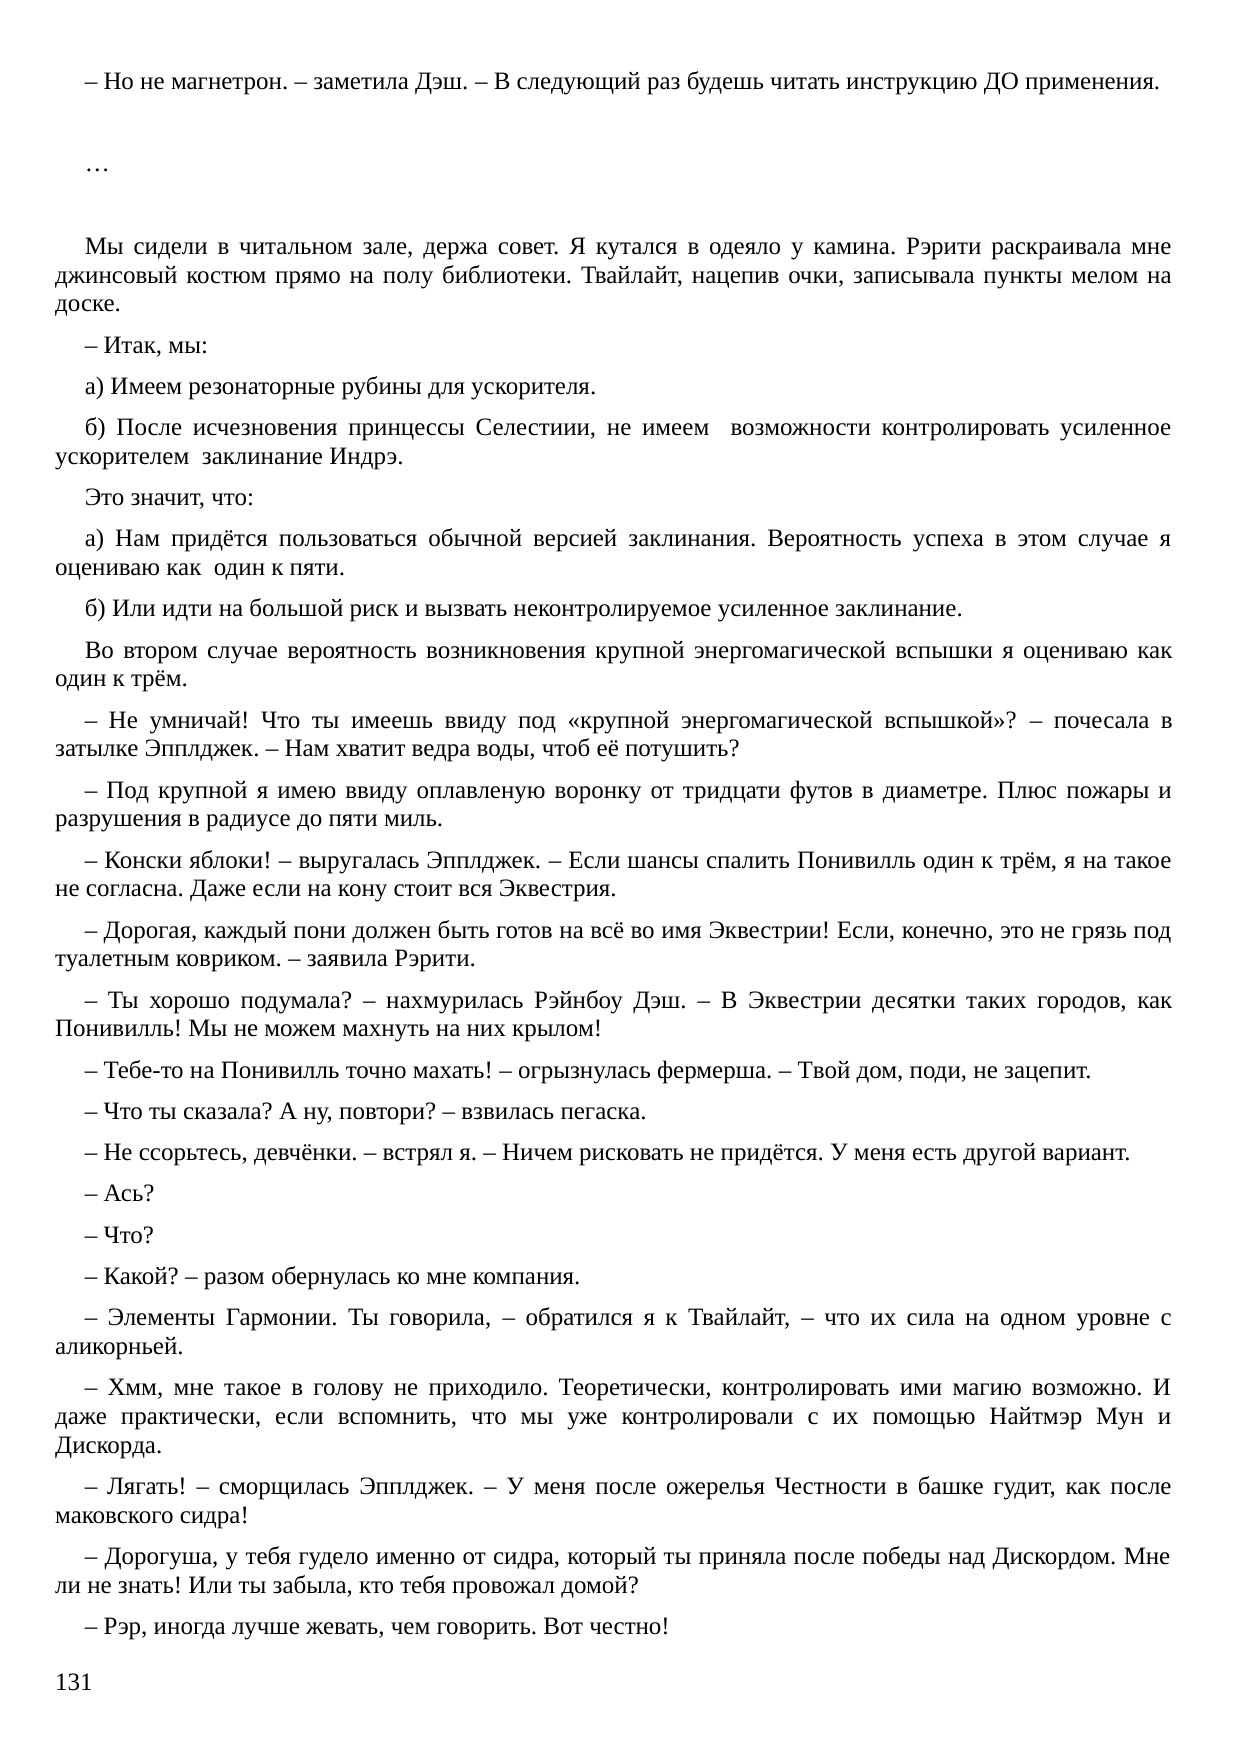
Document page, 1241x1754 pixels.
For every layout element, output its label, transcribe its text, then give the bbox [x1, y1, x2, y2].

text – Итак, мы: [55, 330, 1173, 358]
text б) После исчезновения принцессы Селестиии, не имеем возможности контролировать усиленное ускорителем заклинание Индрэ. [55, 412, 1173, 470]
text Это значит, что: [55, 482, 1173, 511]
text – Лягать! – сморщилась Эпплджек. – У меня после ожерелья Честности в башке гудит, как после маковского сидра! [55, 1471, 1173, 1528]
text – Что? [55, 1220, 1173, 1248]
text – Ась? [55, 1178, 1173, 1207]
text – Под крупной я имею ввиду оплавленую воронку от тридцати футов в диаметре. Плюс пожары и разрушения в радиусе до пяти миль. [55, 775, 1173, 832]
text Во втором случае вероятность возникновения крупной энергомагической вспышки я оцениваю как один к трём. [55, 635, 1173, 692]
text … [55, 148, 1173, 177]
text Мы сидели в читальном зале, держа совет. Я кутался в одеяло у камина. Рэрити раскраивала мне джинсовый костюм прямо на полу библиотеки. Твайлайт, нацепив очки, записывала пункты мелом на доске. [55, 231, 1173, 317]
text а) Имеем резонаторные рубины для ускорителя. [55, 371, 1173, 400]
text – Не ссорьтесь, девчёнки. – встрял я. – Ничем рисковать не придётся. У меня есть другой вариант. [55, 1137, 1173, 1166]
text – Элементы Гармонии. Ты говорила, – обратился я к Твайлайт, – что их сила на одном уровне с аликорньей. [55, 1302, 1173, 1360]
text – Не умничай! Что ты имеешь ввиду под «крупной энергомагической вспышкой»? – почесала в затылке Эпплджек. – Нам хватит ведра воды, чтоб её потушить? [55, 705, 1173, 762]
text – Но не магнетрон. – заметила Дэш. – В следующий раз будешь читать инструкцию ДО применения. [55, 66, 1173, 95]
text – Какой? – разом обернулась ко мне компания. [55, 1261, 1173, 1290]
text – Рэр, иногда лучше жевать, чем говорить. Вот честно! [55, 1611, 1173, 1640]
text а) Нам придётся пользоваться обычной версией заклинания. Вероятность успеха в этом случае я оцениваю как один к пяти. [55, 523, 1173, 581]
text б) Или идти на большой риск и вызвать неконтролируемое усиленное заклинание. [55, 593, 1173, 622]
text – Ты хорошо подумала? – нахмурилась Рэйнбоу Дэш. – В Эквестрии десятки таких городов, как Понивилль! Мы не можем махнуть на них крылом! [55, 985, 1173, 1042]
text – Дорогая, каждый пони должен быть готов на всё во имя Эквестрии! Если, конечно, это не грязь под туалетным ковриком. – заявила Рэрити. [55, 915, 1173, 972]
text – Дорогуша, у тебя гудело именно от сидра, который ты приняла после победы над Дискордом. Мне ли не знать! Или ты забыла, кто тебя провожал домой? [55, 1541, 1173, 1598]
text – Конски яблоки! – выругалась Эпплджек. – Если шансы спалить Понивилль один к трём, я на такое не согласна. Даже если на кону стоит вся Эквестрия. [55, 845, 1173, 902]
text – Тебе-то на Понивилль точно махать! – огрызнулась фермерша. – Твой дом, поди, не зацепит. [55, 1055, 1173, 1083]
text – Что ты сказала? А ну, повтори? – взвилась пегаска. [55, 1096, 1173, 1125]
text – Хмм, мне такое в голову не приходило. Теоретически, контролировать ими магию возможно. И даже практически, если вспомнить, что мы уже контролировали с их помощью Найтмэр Мун и Дискорда. [55, 1372, 1173, 1458]
